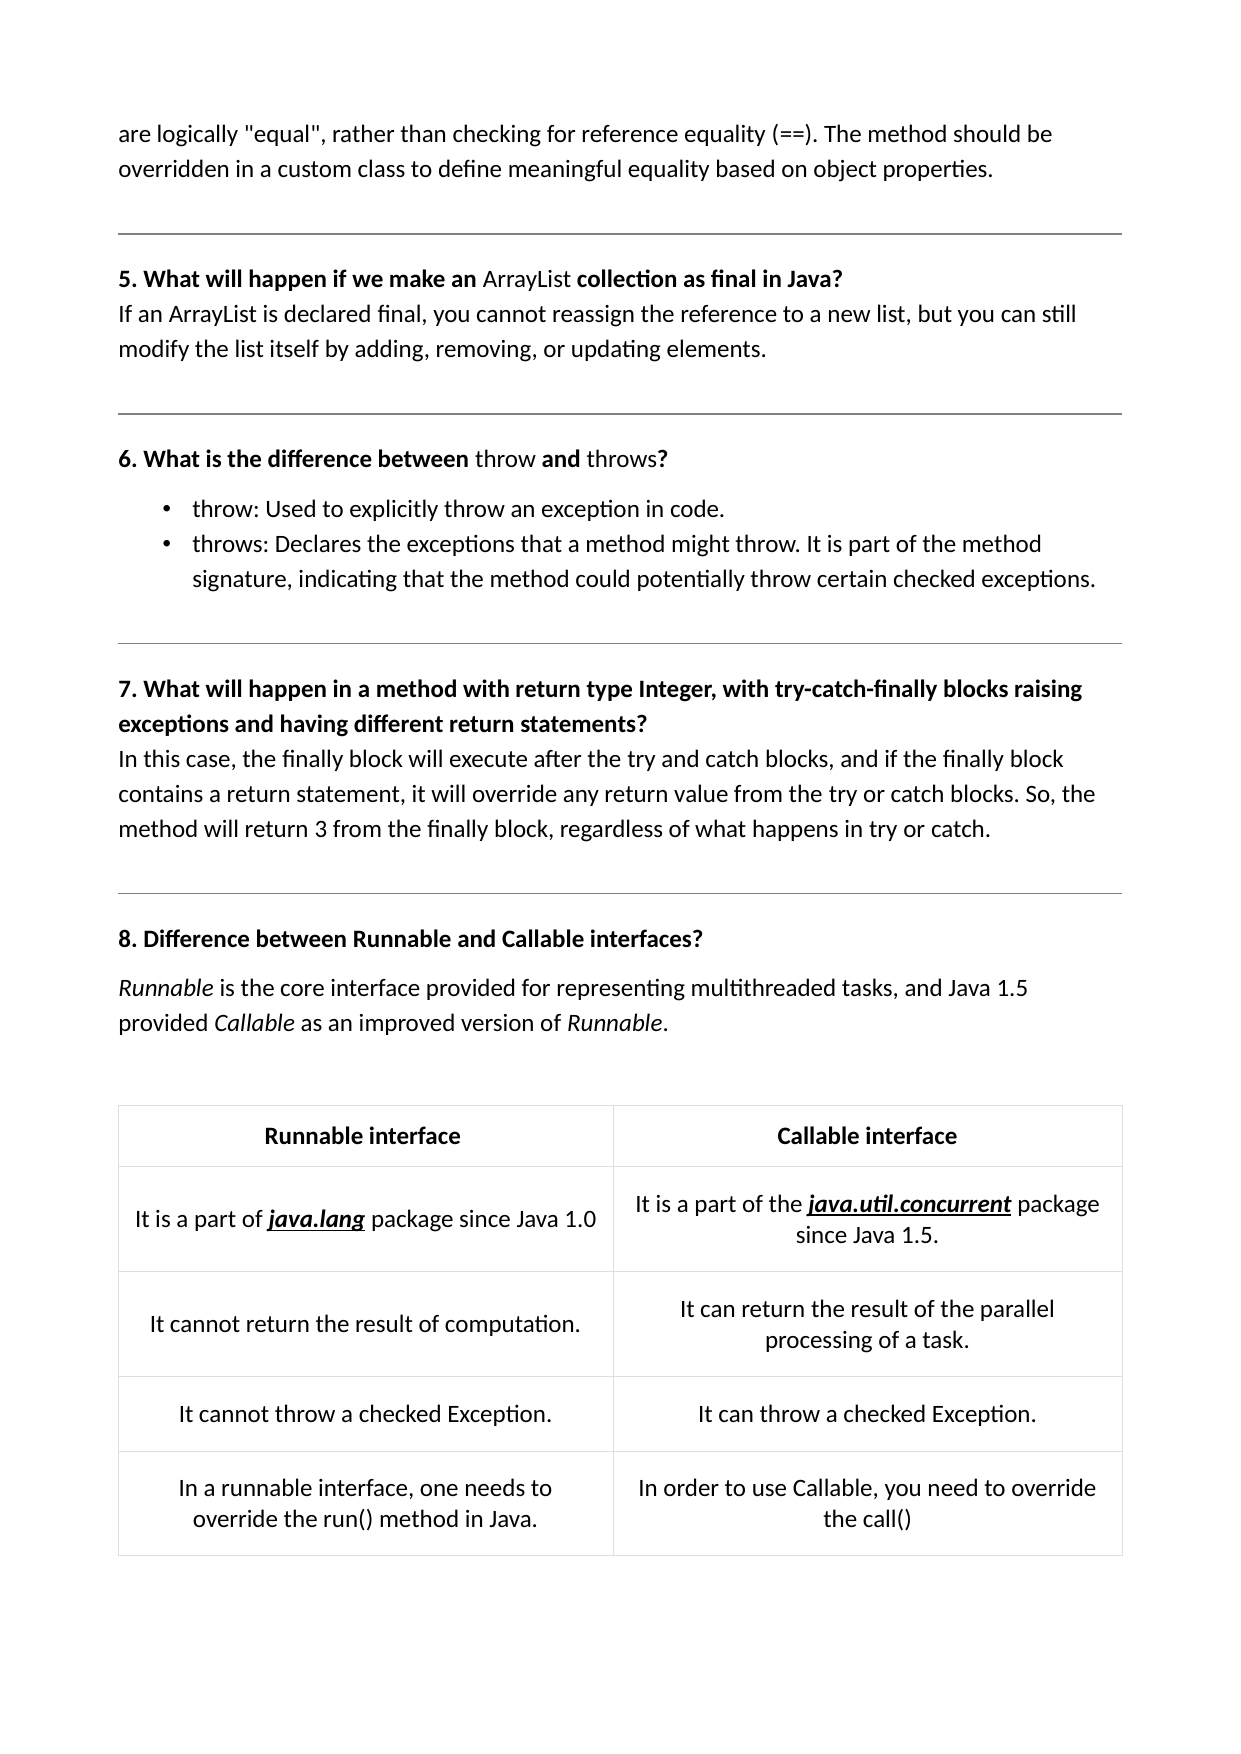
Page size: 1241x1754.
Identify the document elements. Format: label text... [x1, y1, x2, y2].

table_cell In order to use Callable, you need to override the call() [614, 1452, 1122, 1555]
text 7. What will happen in a method with return type Integer, with try-catch-finally blocks raising exceptions and having different return statements? In this case, the finally block will execute after the try and catch blocks, and if the finally block contains a return statement, it will override any return value from the try or catch blocks. So, the method will return 3 from the finally block, regardless of what happens in try or catch. [118, 673, 1122, 843]
table_header Callable interface [614, 1106, 1122, 1166]
table_cell It is a part of java.lang package since Java 1.0 [119, 1167, 613, 1271]
table_cell In a runnable interface, one needs to override the run() method in Java. [119, 1452, 613, 1555]
table_header Runnable interface [119, 1106, 613, 1166]
table_cell It cannot throw a checked Exception. [119, 1377, 613, 1451]
text are logically "equal", rather than checking for reference equality (==). The method should be overridden in a custom class to define meaningful equality based on object properties. [118, 118, 1122, 184]
table_cell It cannot return the result of computation. [119, 1272, 613, 1376]
text Runnable is the core interface provided for representing multithreaded tasks, and Java 1.5 provided Callable as an improved version of Runnable. [118, 972, 1122, 1038]
table_cell It can return the result of the parallel processing of a task. [614, 1272, 1122, 1376]
list throws: Declares the exceptions that a method might throw. It is part of the method signature, indicating that the method could potentially throw certain checked exceptions. [162, 528, 1122, 593]
table_cell It can throw a checked Exception. [614, 1377, 1122, 1451]
text 6. What is the difference between throw and throws? [118, 443, 1122, 474]
text 5. What will happen if we make an ArrayList collection as final in Java? If an ArrayList is declared final, you cannot reassign the reference to a new list, but you can still modify the list itself by adding, removing, or updating elements. [118, 263, 1122, 364]
table_cell It is a part of the java.util.concurrent package since Java 1.5. [614, 1167, 1122, 1271]
list throw: Used to explicitly throw an exception in code. [162, 493, 1122, 523]
text 8. Difference between Runnable and Callable interfaces? [118, 923, 1122, 953]
